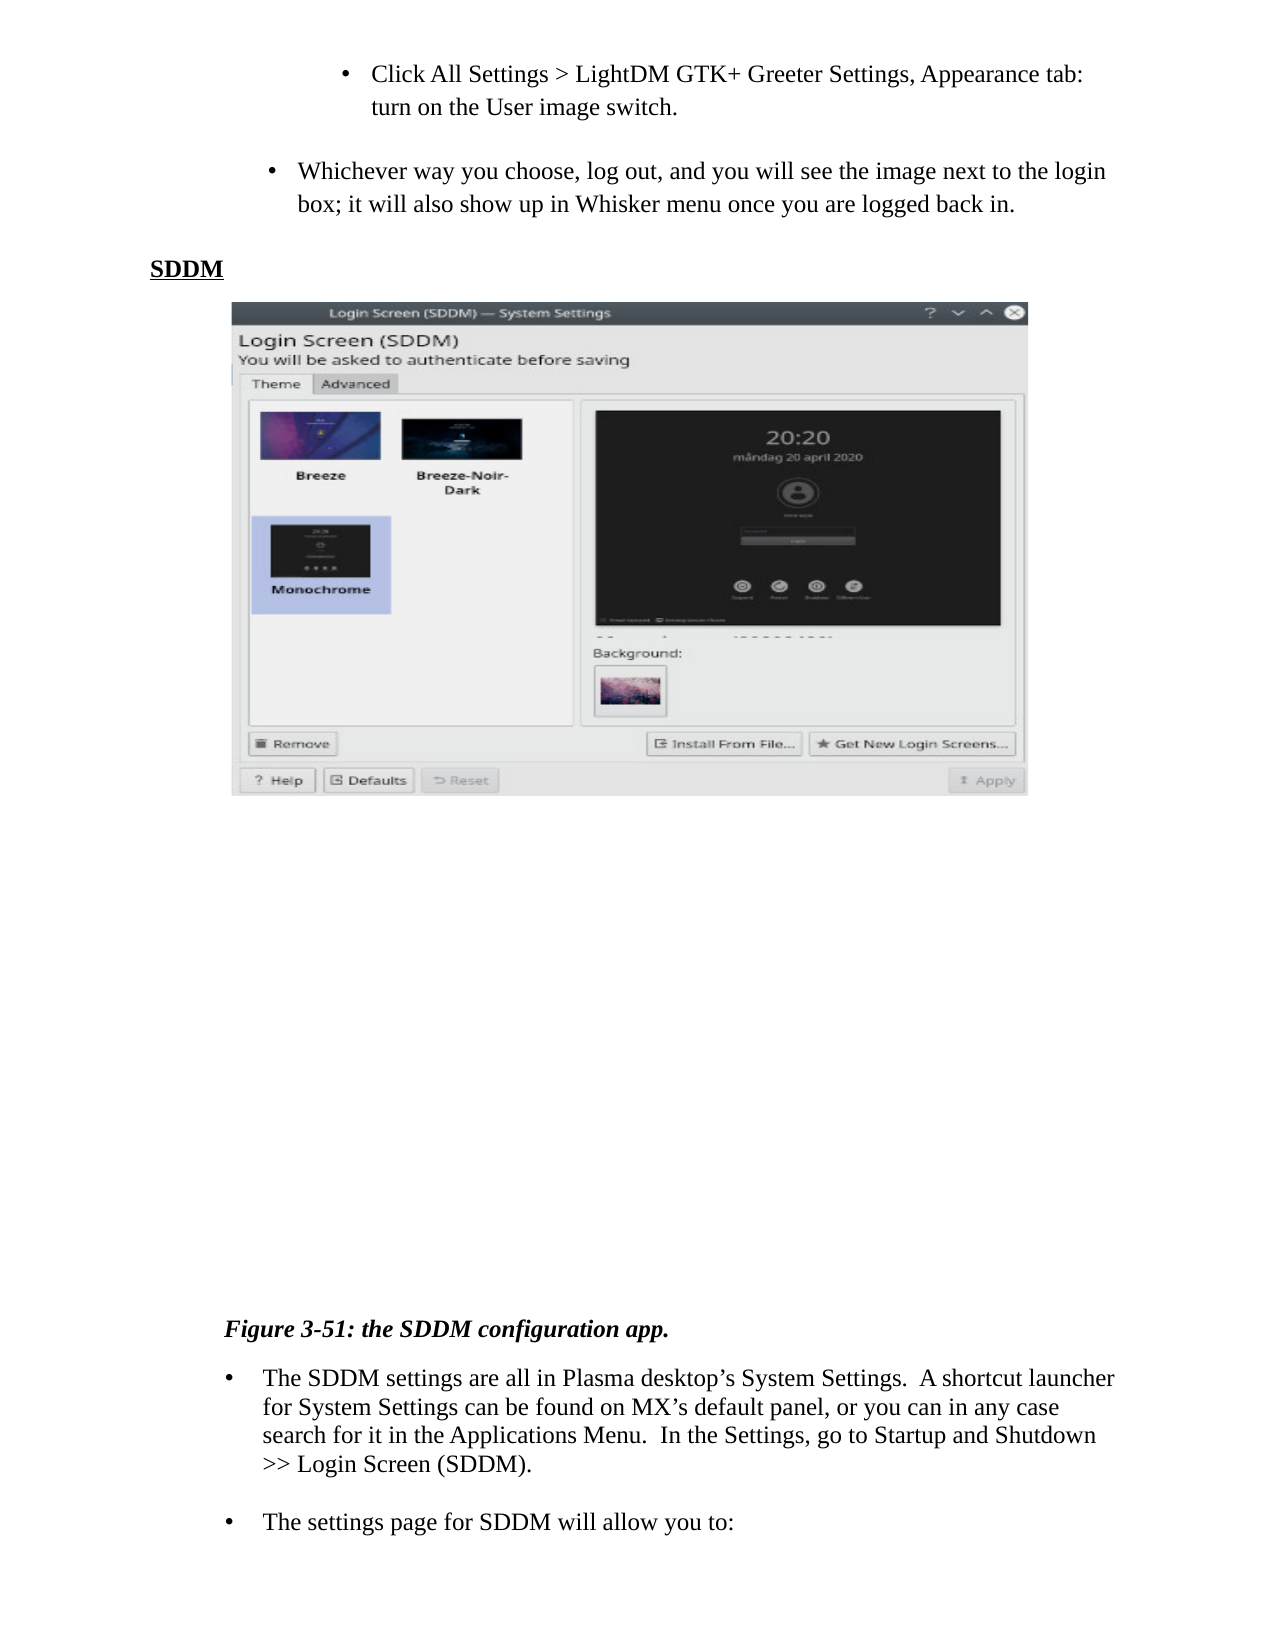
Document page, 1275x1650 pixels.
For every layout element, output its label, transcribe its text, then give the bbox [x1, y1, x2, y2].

list Click All Settings > LightDM GTK+ Greeter Settings, Appearance tab: turn on the User image switch. [341, 59, 1125, 121]
list The SDDM settings are all in Plasma desktop’s System Settings. A shortcut launcher for System Settings can be found on MX’s default panel, or you can in any case search for it in the Applications Menu. In the Settings, go to Startup and Shutdown >> Login Screen (SDDM). [225, 1363, 1125, 1478]
text Figure 3-51: the SDDM configuration app. [150, 1314, 1125, 1343]
list The settings page for SDDM will allow you to: [225, 1507, 1125, 1535]
text SDDM [150, 254, 1125, 282]
list Whichever way you choose, log out, and you will see the image next to the login box; it will also show up in Whisker menu once you are logged back in. [268, 156, 1125, 218]
picture [231, 302, 1029, 796]
